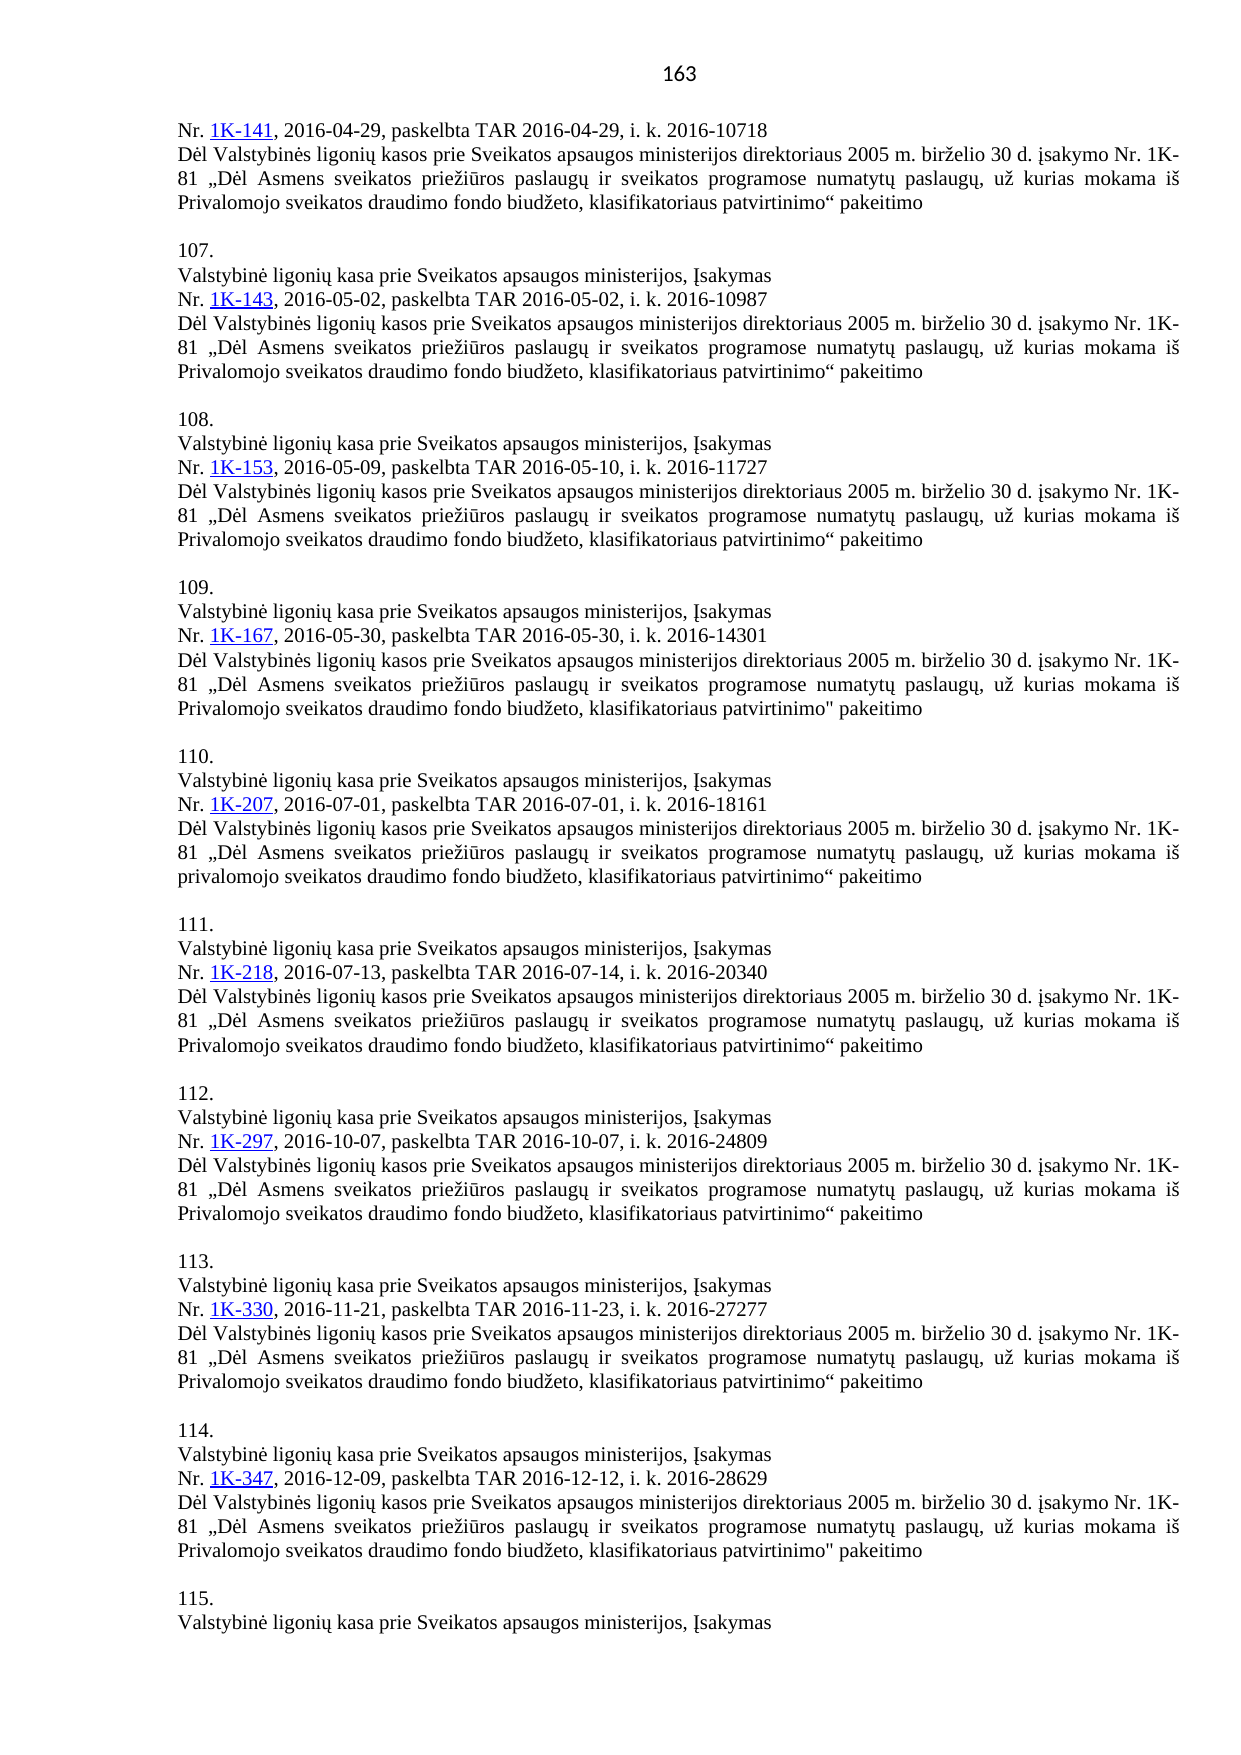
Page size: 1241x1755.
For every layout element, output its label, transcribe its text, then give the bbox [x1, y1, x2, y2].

text 112. [177, 1081, 1181, 1105]
text Nr. 1K-330, 2016-11-21, paskelbta TAR 2016-11-23, i. k. 2016-27277 [177, 1297, 1181, 1321]
text Nr. 1K-297, 2016-10-07, paskelbta TAR 2016-10-07, i. k. 2016-24809 [177, 1129, 1181, 1153]
text Valstybinė ligonių kasa prie Sveikatos apsaugos ministerijos, Įsakymas [177, 431, 1181, 455]
text Nr. 1K-207, 2016-07-01, paskelbta TAR 2016-07-01, i. k. 2016-18161 [177, 792, 1181, 816]
text 107. [177, 238, 1181, 262]
text Nr. 1K-143, 2016-05-02, paskelbta TAR 2016-05-02, i. k. 2016-10987 [177, 287, 1181, 311]
text Dėl Valstybinės ligonių kasos prie Sveikatos apsaugos ministerijos direktoriaus 2005 m. birželio 30 d. įsakymo Nr. 1K-81 „Dėl Asmens sveikatos priežiūros paslaugų ir sveikatos programose numatytų paslaugų, už kurias mokama iš Privalomojo sveikatos draudimo fondo biudžeto, klasifikatoriaus patvirtinimo" pakeitimo [177, 1490, 1181, 1562]
text Nr. 1K-141, 2016-04-29, paskelbta TAR 2016-04-29, i. k. 2016-10718 [177, 118, 1181, 142]
text Nr. 1K-167, 2016-05-30, paskelbta TAR 2016-05-30, i. k. 2016-14301 [177, 623, 1181, 647]
text Valstybinė ligonių kasa prie Sveikatos apsaugos ministerijos, Įsakymas [177, 1105, 1181, 1129]
text Valstybinė ligonių kasa prie Sveikatos apsaugos ministerijos, Įsakymas [177, 1442, 1181, 1466]
text 115. [177, 1586, 1181, 1610]
text Nr. 1K-218, 2016-07-13, paskelbta TAR 2016-07-14, i. k. 2016-20340 [177, 960, 1181, 984]
text 108. [177, 407, 1181, 431]
text 113. [177, 1249, 1181, 1273]
text Dėl Valstybinės ligonių kasos prie Sveikatos apsaugos ministerijos direktoriaus 2005 m. birželio 30 d. įsakymo Nr. 1K-81 „Dėl Asmens sveikatos priežiūros paslaugų ir sveikatos programose numatytų paslaugų, už kurias mokama iš Privalomojo sveikatos draudimo fondo biudžeto, klasifikatoriaus patvirtinimo“ pakeitimo [177, 984, 1181, 1057]
text Valstybinė ligonių kasa prie Sveikatos apsaugos ministerijos, Įsakymas [177, 768, 1181, 792]
text Valstybinė ligonių kasa prie Sveikatos apsaugos ministerijos, Įsakymas [177, 599, 1181, 623]
text Valstybinė ligonių kasa prie Sveikatos apsaugos ministerijos, Įsakymas [177, 262, 1181, 287]
text Dėl Valstybinės ligonių kasos prie Sveikatos apsaugos ministerijos direktoriaus 2005 m. birželio 30 d. įsakymo Nr. 1K-81 „Dėl Asmens sveikatos priežiūros paslaugų ir sveikatos programose numatytų paslaugų, už kurias mokama iš Privalomojo sveikatos draudimo fondo biudžeto, klasifikatoriaus patvirtinimo" pakeitimo [177, 647, 1181, 720]
text Dėl Valstybinės ligonių kasos prie Sveikatos apsaugos ministerijos direktoriaus 2005 m. birželio 30 d. įsakymo Nr. 1K-81 „Dėl Asmens sveikatos priežiūros paslaugų ir sveikatos programose numatytų paslaugų, už kurias mokama iš Privalomojo sveikatos draudimo fondo biudžeto, klasifikatoriaus patvirtinimo“ pakeitimo [177, 1321, 1181, 1393]
text Valstybinė ligonių kasa prie Sveikatos apsaugos ministerijos, Įsakymas [177, 936, 1181, 960]
text 114. [177, 1417, 1181, 1442]
text Dėl Valstybinės ligonių kasos prie Sveikatos apsaugos ministerijos direktoriaus 2005 m. birželio 30 d. įsakymo Nr. 1K-81 „Dėl Asmens sveikatos priežiūros paslaugų ir sveikatos programose numatytų paslaugų, už kurias mokama iš Privalomojo sveikatos draudimo fondo biudžeto, klasifikatoriaus patvirtinimo“ pakeitimo [177, 479, 1181, 551]
text Valstybinė ligonių kasa prie Sveikatos apsaugos ministerijos, Įsakymas [177, 1610, 1181, 1634]
text 110. [177, 744, 1181, 768]
text 111. [177, 912, 1181, 936]
text Dėl Valstybinės ligonių kasos prie Sveikatos apsaugos ministerijos direktoriaus 2005 m. birželio 30 d. įsakymo Nr. 1K-81 „Dėl Asmens sveikatos priežiūros paslaugų ir sveikatos programose numatytų paslaugų, už kurias mokama iš privalomojo sveikatos draudimo fondo biudžeto, klasifikatoriaus patvirtinimo“ pakeitimo [177, 816, 1181, 888]
text Dėl Valstybinės ligonių kasos prie Sveikatos apsaugos ministerijos direktoriaus 2005 m. birželio 30 d. įsakymo Nr. 1K-81 „Dėl Asmens sveikatos priežiūros paslaugų ir sveikatos programose numatytų paslaugų, už kurias mokama iš Privalomojo sveikatos draudimo fondo biudžeto, klasifikatoriaus patvirtinimo“ pakeitimo [177, 1153, 1181, 1225]
text Nr. 1K-153, 2016-05-09, paskelbta TAR 2016-05-10, i. k. 2016-11727 [177, 455, 1181, 479]
text Dėl Valstybinės ligonių kasos prie Sveikatos apsaugos ministerijos direktoriaus 2005 m. birželio 30 d. įsakymo Nr. 1K-81 „Dėl Asmens sveikatos priežiūros paslaugų ir sveikatos programose numatytų paslaugų, už kurias mokama iš Privalomojo sveikatos draudimo fondo biudžeto, klasifikatoriaus patvirtinimo“ pakeitimo [177, 142, 1181, 214]
text Valstybinė ligonių kasa prie Sveikatos apsaugos ministerijos, Įsakymas [177, 1273, 1181, 1297]
text Dėl Valstybinės ligonių kasos prie Sveikatos apsaugos ministerijos direktoriaus 2005 m. birželio 30 d. įsakymo Nr. 1K-81 „Dėl Asmens sveikatos priežiūros paslaugų ir sveikatos programose numatytų paslaugų, už kurias mokama iš Privalomojo sveikatos draudimo fondo biudžeto, klasifikatoriaus patvirtinimo“ pakeitimo [177, 311, 1181, 383]
text 109. [177, 575, 1181, 599]
text Nr. 1K-347, 2016-12-09, paskelbta TAR 2016-12-12, i. k. 2016-28629 [177, 1466, 1181, 1490]
